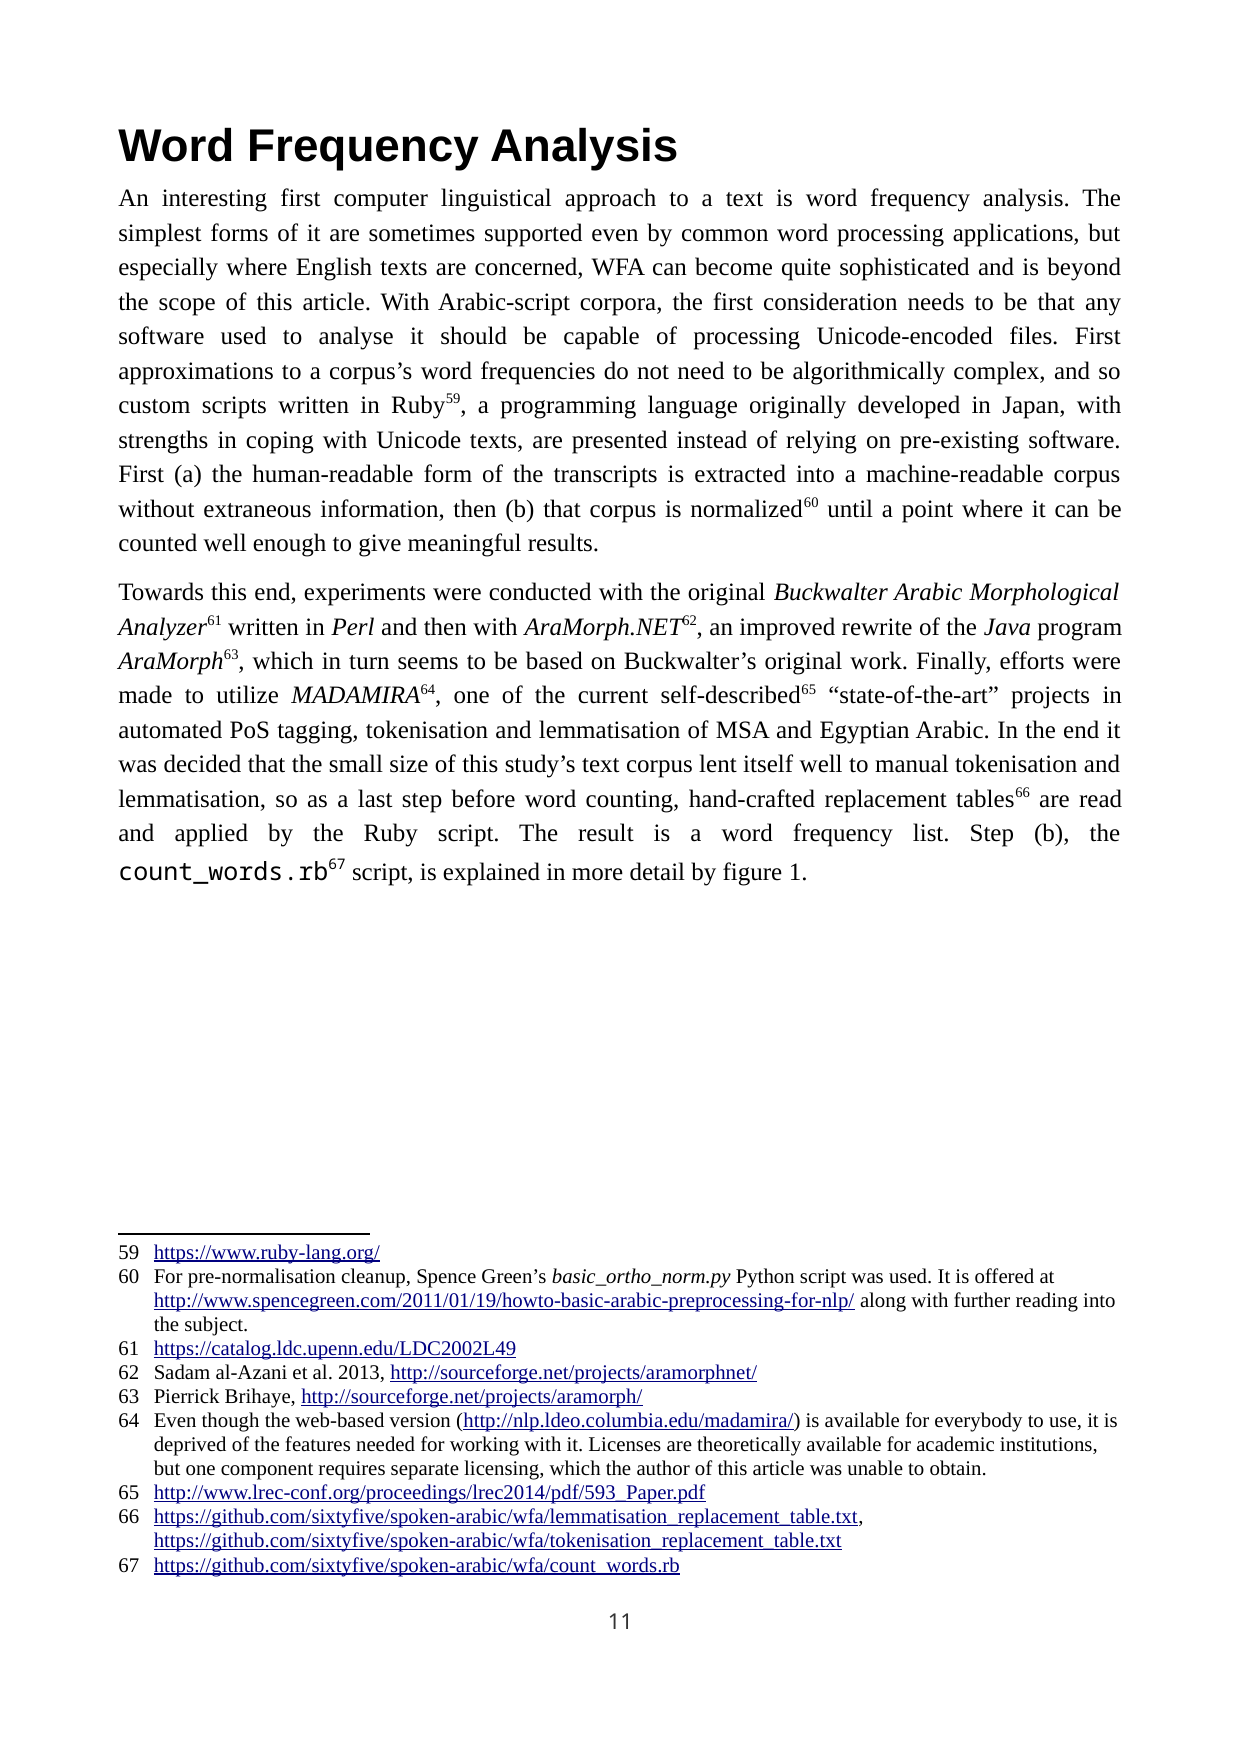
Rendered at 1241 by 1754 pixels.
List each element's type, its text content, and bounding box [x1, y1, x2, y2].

text https://www.ruby-lang.org/ [118, 1240, 1122, 1264]
text For pre-normalisation cleanup, Spence Green’s basic_ortho_norm.py Python script was used. It is offered at http://www.spencegreen.com/2011/01/19/howto-basic-arabic-preprocessing-for-nlp/ along with further reading into the subject. [118, 1264, 1122, 1336]
text Even though the web-based version (http://nlp.ldeo.columbia.edu/madamira/) is available for everybody to use, it is deprived of the features needed for working with it. Licenses are theoretically available for academic institutions, but one component requires separate licensing, which the author of this article was unable to obtain. [118, 1408, 1122, 1480]
subtitle Word Frequency Analysis [118, 118, 1122, 171]
text Sadam al-Azani et al. 2013, http://sourceforge.net/projects/aramorphnet/ [118, 1360, 1122, 1384]
text https://github.com/sixtyfive/spoken-arabic/wfa/count_words.rb [118, 1552, 1122, 1577]
text Towards this end, experiments were conducted with the original Buckwalter Arabic Morphological Analyzer written in Perl and then with AraMorph.NET, an improved rewrite of the Java program AraMorph, which in turn seems to be based on Buckwalter’s original work. Finally, efforts were made to utilize MADAMIRA, one of the current self-described “state-of-the-art” projects in automated PoS tagging, tokenisation and lemmatisation of MSA and Egyptian Arabic. In the end it was decided that the small size of this study’s text corpus lent itself well to manual tokenisation and lemmatisation, so as a last step before word counting, hand-crafted replacement tables are read and applied by the Ruby script. The result is a word frequency list. Step (b), the count_words.rb script, is explained in more detail by figure 1. [118, 577, 1122, 888]
text https://github.com/sixtyfive/spoken-arabic/wfa/lemmatisation_replacement_table.txt, https://github.com/sixtyfive/spoken-arabic/wfa/tokenisation_replacement_table.txt [118, 1504, 1122, 1552]
text https://catalog.ldc.upenn.edu/LDC2002L49 [118, 1336, 1122, 1360]
text An interesting first computer linguistical approach to a text is word frequency analysis. The simplest forms of it are sometimes supported even by common word processing applications, but especially where English texts are concerned, WFA can become quite sophisticated and is beyond the scope of this article. With Arabic-script corpora, the first consideration needs to be that any software used to analyse it should be capable of processing Unicode-encoded files. First approximations to a corpus’s word frequencies do not need to be algorithmically complex, and so custom scripts written in Ruby, a programming language originally developed in Japan, with strengths in coping with Unicode texts, are presented instead of relying on pre-existing software. First (a) the human-readable form of the transcripts is extracted into a machine-readable corpus without extraneous information, then (b) that corpus is normalized until a point where it can be counted well enough to give meaningful results. [118, 183, 1122, 557]
text Pierrick Brihaye, http://sourceforge.net/projects/aramorph/ [118, 1384, 1122, 1408]
text http://www.lrec-conf.org/proceedings/lrec2014/pdf/593_Paper.pdf [118, 1480, 1122, 1504]
